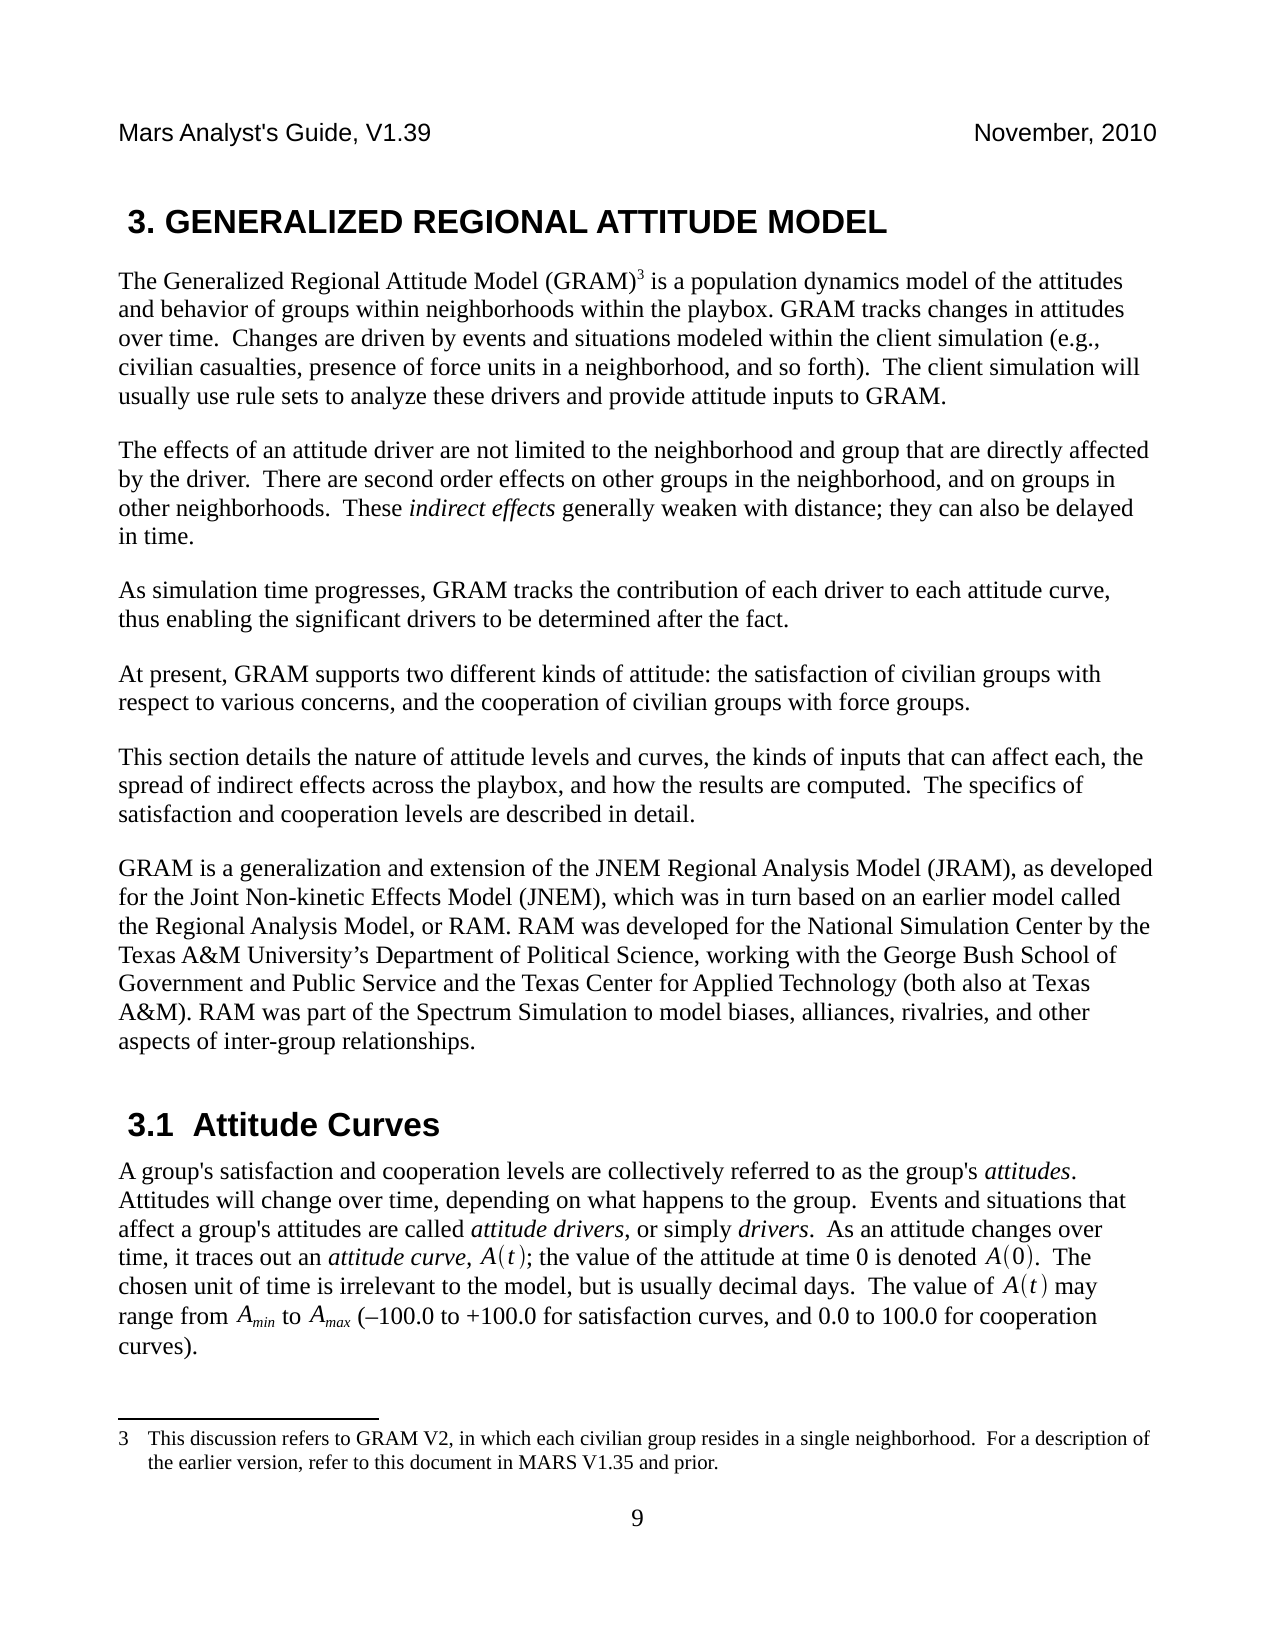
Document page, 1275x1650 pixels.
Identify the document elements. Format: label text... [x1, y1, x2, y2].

text The Generalized Regional Attitude Model (GRAM) is a population dynamics model of the attitudes and behavior of groups within neighborhoods within the playbox. GRAM tracks changes in attitudes over time. Changes are driven by events and situations modeled within the client simulation (e.g., civilian casualties, presence of force units in a neighborhood, and so forth). The client simulation will usually use rule sets to analyze these drivers and provide attitude inputs to GRAM. [118, 266, 1157, 409]
text A group's satisfaction and cooperation levels are collectively referred to as the group's attitudes. Attitudes will change over time, depending on what happens to the group. Events and situations that affect a group's attitudes are called attitude drivers, or simply drivers. As an attitude changes over time, it traces out an attitude curve, ; the value of the attitude at time 0 is denoted . The chosen unit of time is irrelevant to the model, but is usually decimal days. The value of may range from to (–100.0 to +100.0 for satisfaction curves, and 0.0 to 100.0 for cooperation curves). [118, 1156, 1157, 1360]
text This discussion refers to GRAM V2, in which each civilian group resides in a single neighborhood. For a description of the earlier version, refer to this document in MARS V1.35 and prior. [118, 1426, 1157, 1474]
subtitle Attitude Curves [118, 1105, 1157, 1144]
text As simulation time progresses, GRAM tracks the contribution of each driver to each attitude curve, thus enabling the significant drivers to be determined after the fact. [118, 576, 1157, 633]
text This section details the nature of attitude levels and curves, the kinds of inputs that can affect each, the spread of indirect effects across the playbox, and how the results are computed. The specifics of satisfaction and cooperation levels are described in detail. [118, 742, 1157, 828]
subtitle Generalized Regional Attitude Model [118, 202, 1157, 240]
text GRAM is a generalization and extension of the JNEM Regional Analysis Model (JRAM), as developed for the Joint Non-kinetic Effects Model (JNEM), which was in turn based on an earlier model called the Regional Analysis Model, or RAM. RAM was developed for the National Simulation Center by the Texas A&M University’s Department of Political Science, working with the George Bush School of Government and Public Service and the Texas Center for Applied Technology (both also at Texas A&M). RAM was part of the Spectrum Simulation to model biases, alliances, rivalries, and other aspects of inter-group relationships. [118, 853, 1157, 1055]
text At present, GRAM supports two different kinds of attitude: the satisfaction of civilian groups with respect to various concerns, and the cooperation of civilian groups with force groups. [118, 659, 1157, 716]
text The effects of an attitude driver are not limited to the neighborhood and group that are directly affected by the driver. There are second order effects on other groups in the neighborhood, and on groups in other neighborhoods. These indirect effects generally weaken with distance; they can also be delayed in time. [118, 435, 1157, 550]
